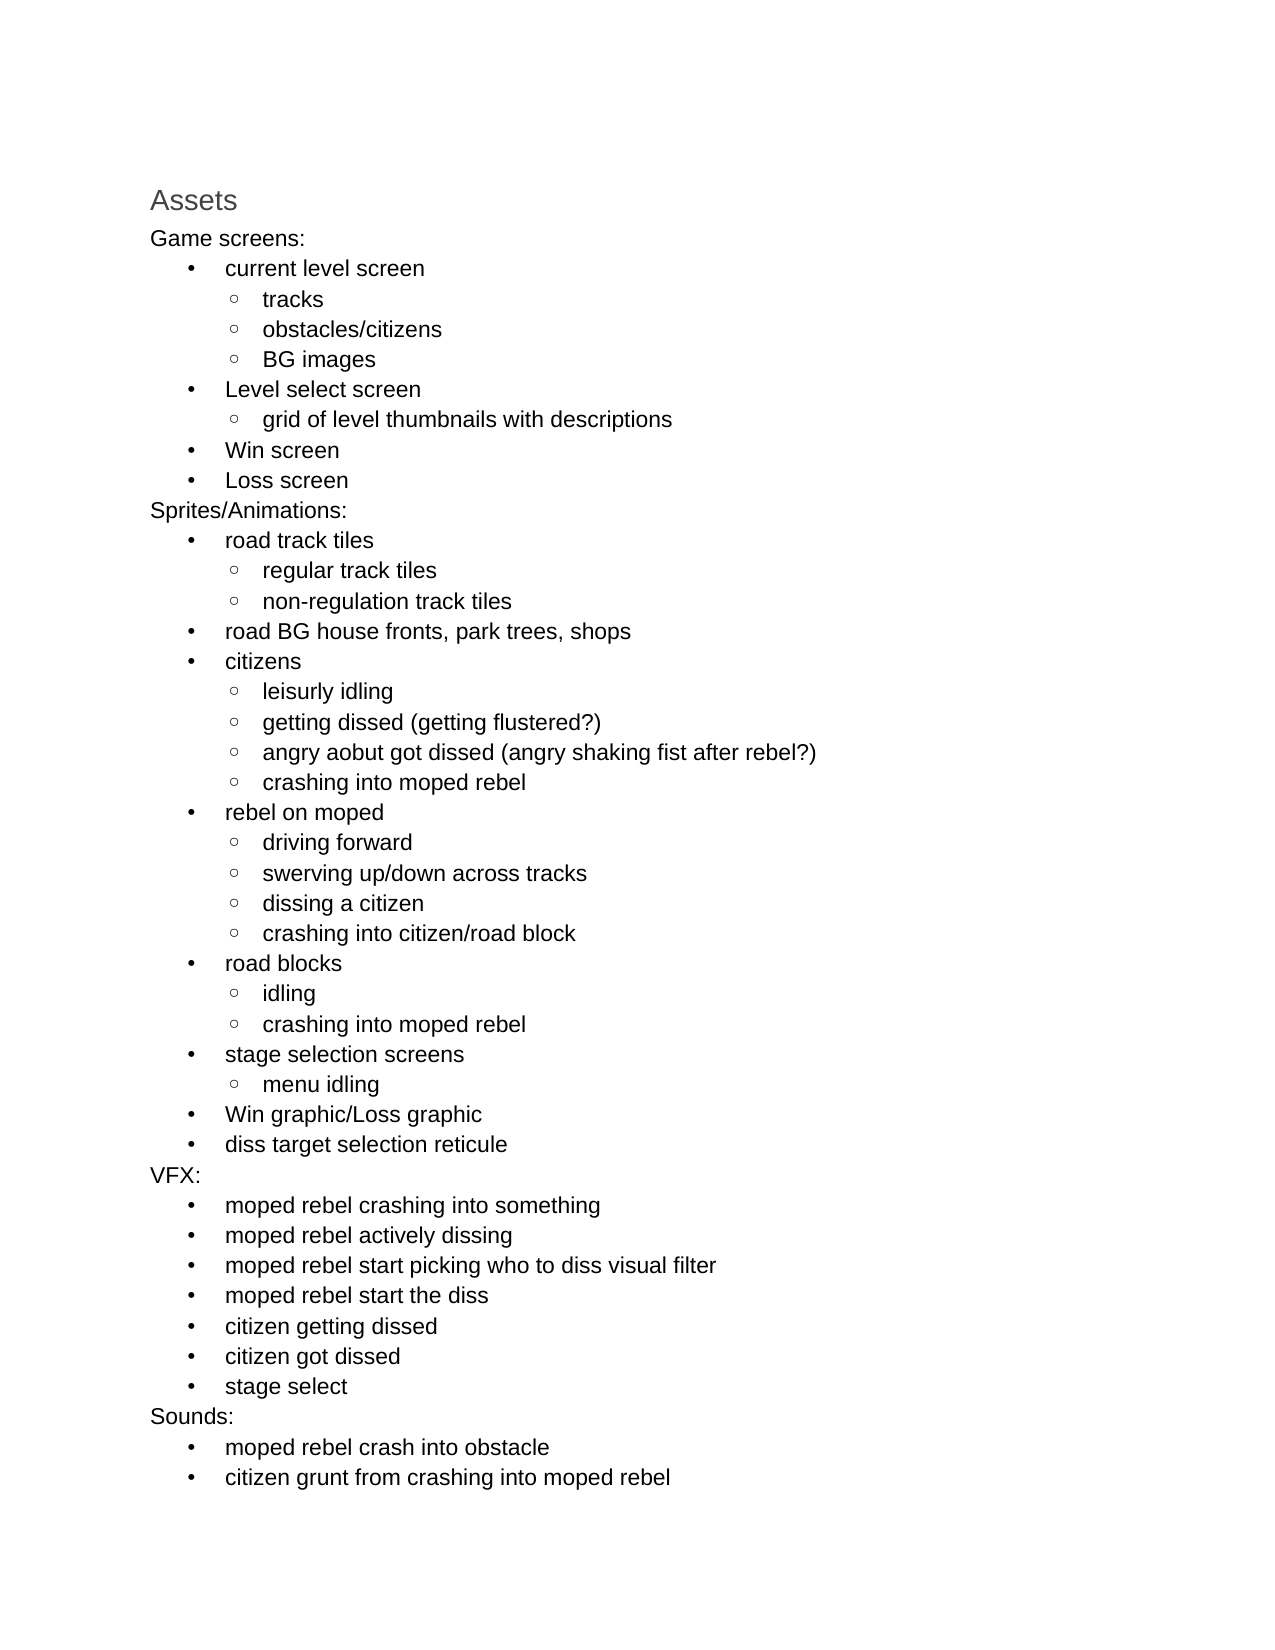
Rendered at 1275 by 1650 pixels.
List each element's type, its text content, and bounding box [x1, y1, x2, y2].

list crashing into moped rebel [225, 769, 1125, 795]
list getting dissed (getting flustered?) [225, 708, 1125, 735]
list stage selection screens [187, 1041, 1125, 1067]
list Win graphic/Loss graphic [187, 1101, 1125, 1128]
text Game screens: [150, 225, 1125, 252]
list moped rebel crash into obstacle [187, 1433, 1125, 1460]
list crashing into citizen/road block [225, 920, 1125, 946]
list road track tiles [187, 527, 1125, 554]
list BG images [225, 346, 1125, 372]
list menu idling [225, 1071, 1125, 1097]
list driving forward [225, 829, 1125, 856]
list citizen getting dissed [187, 1313, 1125, 1339]
list moped rebel crashing into something [187, 1192, 1125, 1218]
list moped rebel actively dissing [187, 1222, 1125, 1248]
text VFX: [150, 1162, 1125, 1188]
list diss target selection reticule [187, 1131, 1125, 1158]
list leisurly idling [225, 678, 1125, 705]
list angry aobut got dissed (angry shaking fist after rebel?) [225, 739, 1125, 765]
list Loss screen [187, 467, 1125, 493]
list crashing into moped rebel [225, 1011, 1125, 1037]
subtitle Assets [150, 183, 1125, 217]
text Sounds: [150, 1403, 1125, 1430]
list non-regulation track tiles [225, 588, 1125, 614]
list road blocks [187, 950, 1125, 977]
list stage select [187, 1373, 1125, 1399]
list moped rebel start picking who to diss visual filter [187, 1252, 1125, 1279]
list citizen grunt from crashing into moped rebel [187, 1464, 1125, 1490]
list rebel on moped [187, 799, 1125, 826]
list regular track tiles [225, 557, 1125, 584]
list citizen got dissed [187, 1343, 1125, 1369]
text Sprites/Animations: [150, 497, 1125, 523]
list grid of level thumbnails with descriptions [225, 406, 1125, 433]
list current level screen [187, 255, 1125, 282]
list Level select screen [187, 376, 1125, 403]
list dissing a citizen [225, 890, 1125, 916]
list Win screen [187, 437, 1125, 463]
list idling [225, 980, 1125, 1007]
list swerving up/down across tracks [225, 859, 1125, 886]
list obstacles/citizens [225, 316, 1125, 342]
list tracks [225, 286, 1125, 312]
list road BG house fronts, park trees, shops [187, 618, 1125, 644]
list citizens [187, 648, 1125, 674]
list moped rebel start the diss [187, 1282, 1125, 1309]
